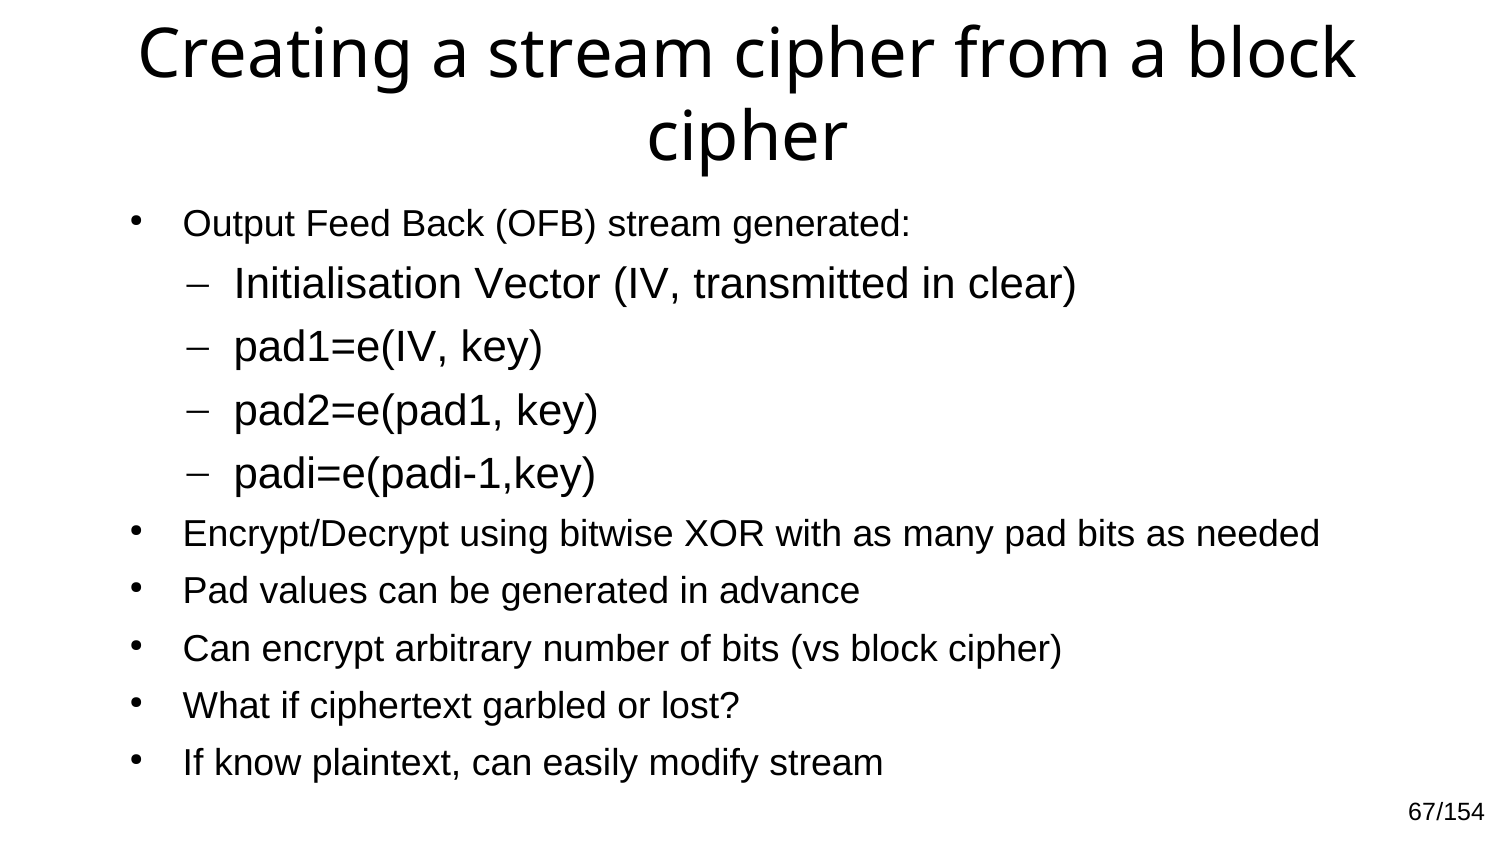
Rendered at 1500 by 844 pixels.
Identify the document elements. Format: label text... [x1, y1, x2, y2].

list Output Feed Back (OFB) stream generated: Initialisation Vector (IV, transmitted in clear) pad1=e(IV, key) pad2=e(pad1, key) padi=e(padi-1,key) Encrypt/Decrypt using bitwise XOR with as many pad bits as needed Pad values can be generated in advance Can encrypt arbitrary number of bits (vs block cipher) What if ciphertext garbled or lost? If know plaintext, can easily modify stream [111, 199, 1372, 820]
title Creating a stream cipher from a block cipher [118, 22, 1378, 161]
